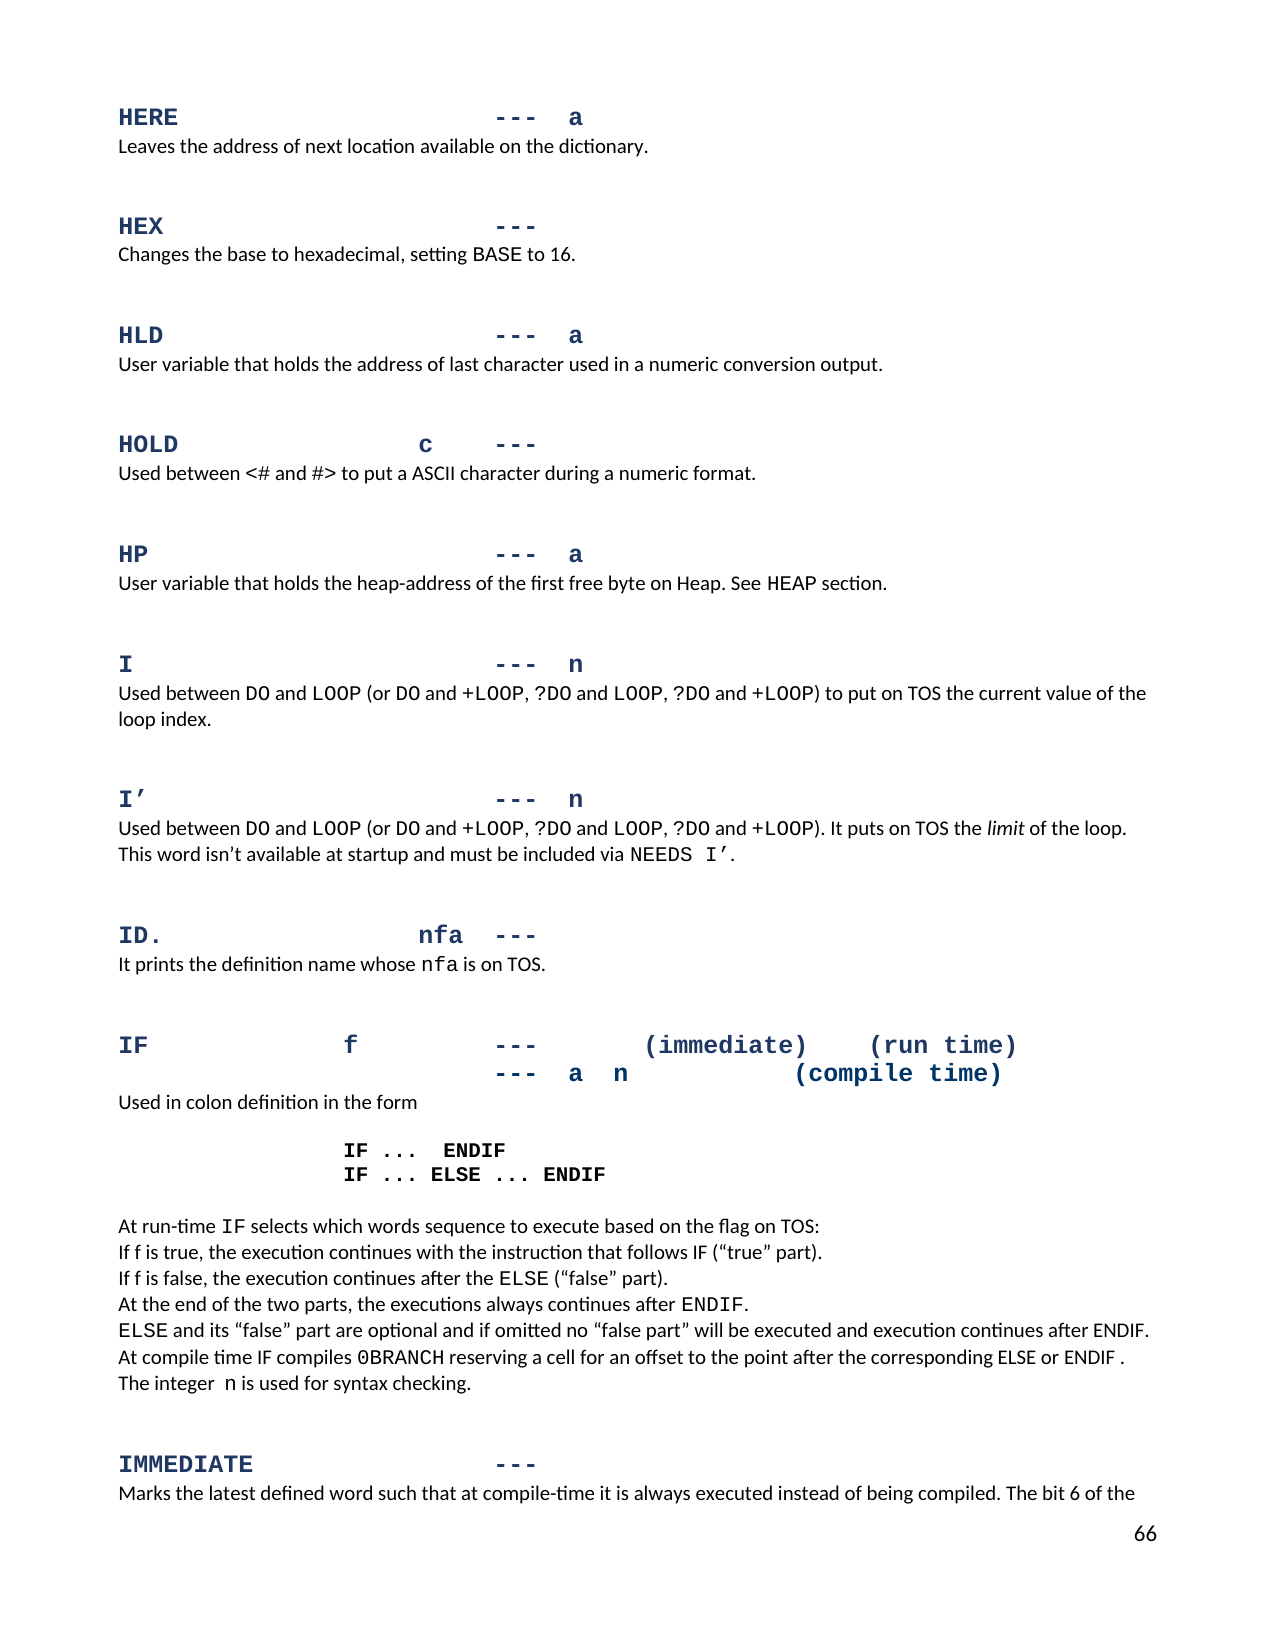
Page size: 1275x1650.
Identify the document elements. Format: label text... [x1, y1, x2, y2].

subtitle I --- n [118, 651, 1157, 680]
text IF ... ELSE ... ENDIF [118, 1164, 1157, 1187]
subtitle I’ --- n [118, 787, 1157, 815]
text Marks the latest defined word such that at compile-time it is always executed instead of being compiled. The bit 6 of the [118, 1480, 1157, 1506]
subtitle HERE --- a [118, 104, 1157, 133]
text It prints the definition name whose nfa is on TOS. [118, 951, 1157, 978]
text At compile time IF compiles 0BRANCH reserving a cell for an offset to the point after the corresponding ELSE or ENDIF . The integer n is used for syntax checking. [118, 1344, 1157, 1397]
text If f is false, the execution continues after the ELSE (“false” part). [118, 1265, 1157, 1291]
text Used in colon definition in the form [118, 1089, 1157, 1115]
text At the end of the two parts, the executions always continues after ENDIF. [118, 1291, 1157, 1318]
text Leaves the address of next location available on the dictionary. [118, 133, 1157, 158]
text IF ... ENDIF [118, 1140, 1157, 1164]
subtitle HP --- a [118, 542, 1157, 570]
subtitle ID. nfa --- [118, 923, 1157, 951]
text User variable that holds the address of last character used in a numeric conversion output. [118, 351, 1157, 377]
subtitle HOLD c --- [118, 432, 1157, 460]
subtitle IF f --- (immediate) (run time) [118, 1033, 1157, 1061]
text Used between DO and LOOP (or DO and +LOOP, ?DO and LOOP, ?DO and +LOOP) to put on TOS the current value of the loop index. [118, 680, 1157, 732]
text Used between <# and #> to put a ASCII character during a numeric format. [118, 460, 1157, 487]
text ELSE and its “false” part are optional and if omitted no “false part” will be executed and execution continues after ENDIF. [118, 1318, 1157, 1344]
subtitle HEX --- [118, 213, 1157, 242]
text User variable that holds the heap-address of the first free byte on Heap. See HEAP section. [118, 570, 1157, 596]
text If f is true, the execution continues with the instruction that follows IF (“true” part). [118, 1239, 1157, 1265]
subtitle IMMEDIATE --- [118, 1452, 1157, 1480]
text At run-time IF selects which words sequence to execute based on the flag on TOS: [118, 1213, 1157, 1239]
text Used between DO and LOOP (or DO and +LOOP, ?DO and LOOP, ?DO and +LOOP). It puts on TOS the limit of the loop. This word isn’t available at startup and must be included via NEEDS I’. [118, 815, 1157, 868]
text --- a n (compile time) [118, 1061, 1157, 1089]
text Changes the base to hexadecimal, setting BASE to 16. [118, 242, 1157, 268]
subtitle HLD --- a [118, 323, 1157, 351]
